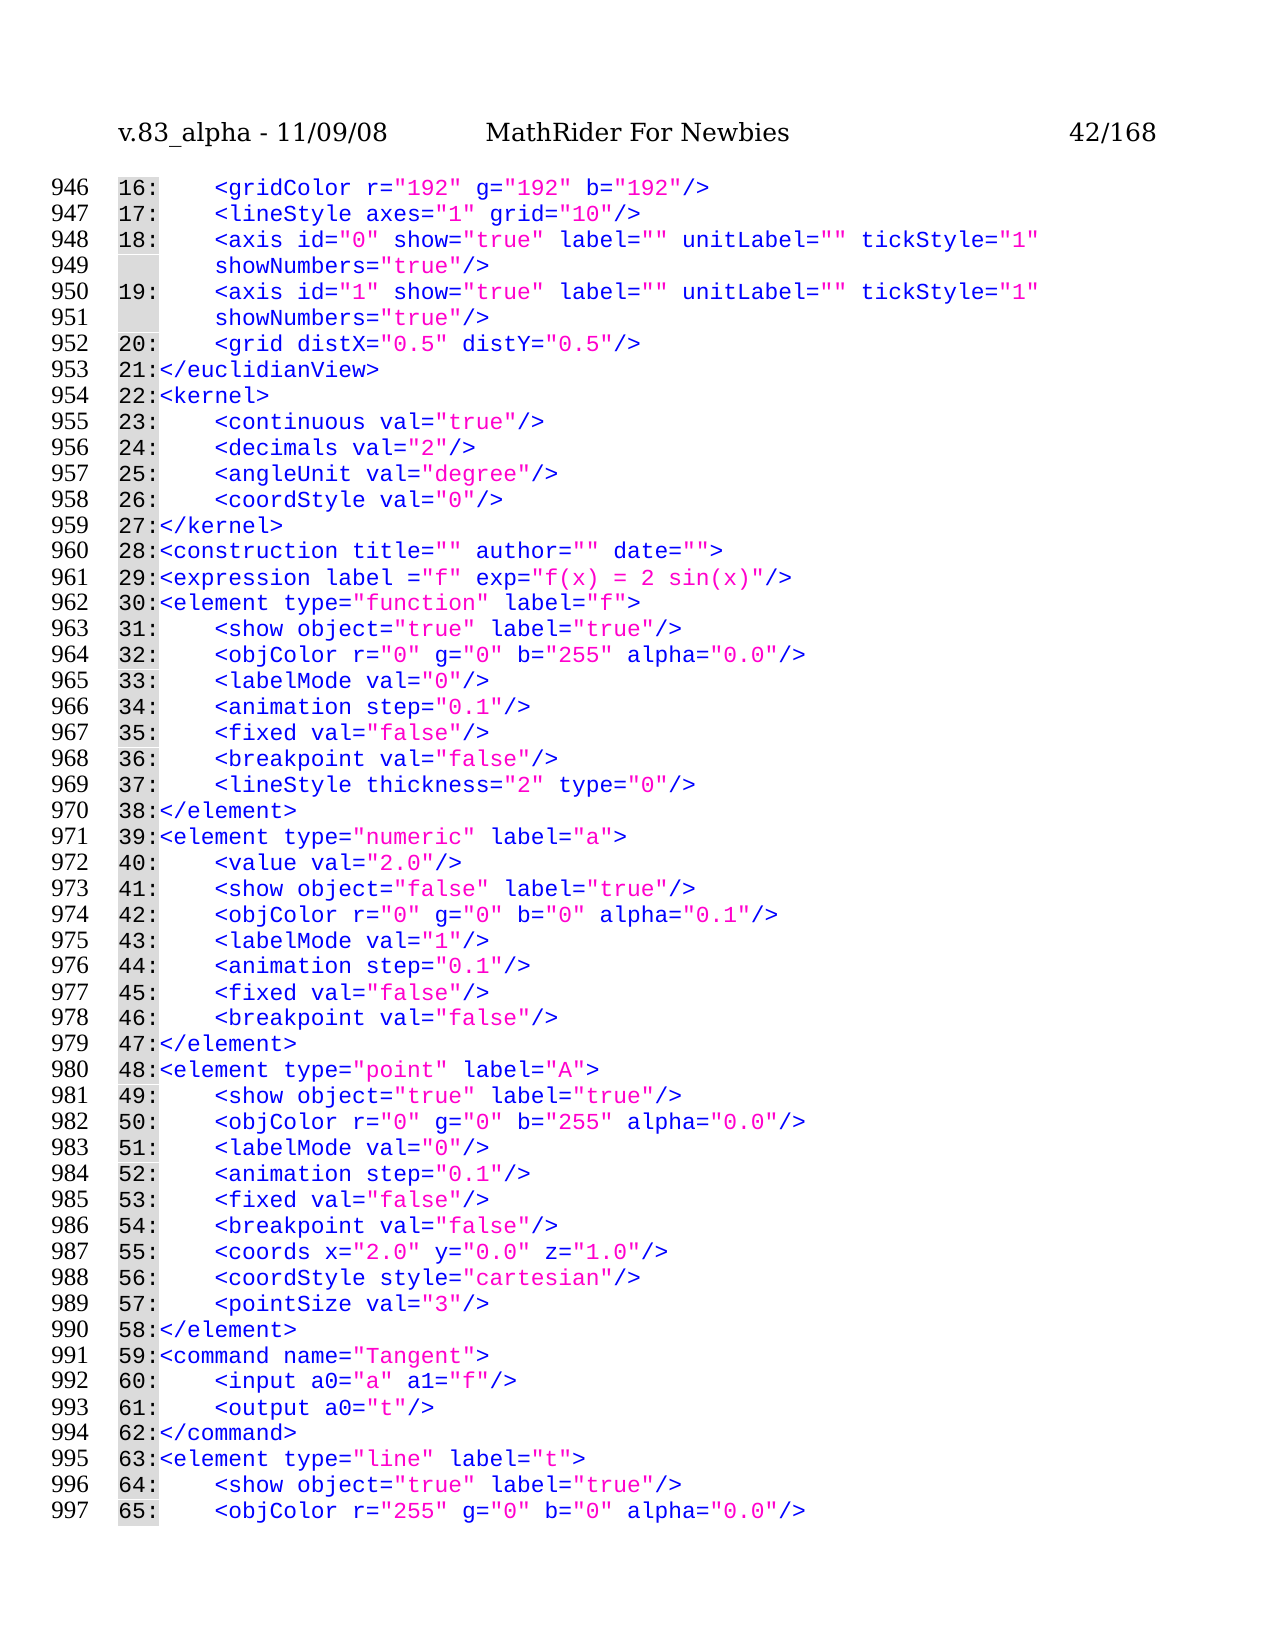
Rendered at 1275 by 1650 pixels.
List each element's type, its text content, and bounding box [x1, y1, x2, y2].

text 44: <animation step="0.1"/> [118, 955, 1157, 981]
text 36: <breakpoint val="false"/> [118, 747, 1157, 773]
text 65: <objColor r="255" g="0" b="0" alpha="0.0"/> [118, 1499, 1157, 1526]
text 37: <lineStyle thickness="2" type="0"/> [118, 773, 1157, 799]
text 53: <fixed val="false"/> [118, 1188, 1157, 1214]
text 56: <coordStyle style="cartesian"/> [118, 1266, 1157, 1292]
text 16: <gridColor r="192" g="192" b="192"/> [118, 177, 1157, 203]
text 49: <show object="true" label="true"/> [118, 1084, 1157, 1111]
text 59:<command name="Tangent"> [118, 1344, 1157, 1370]
text 48:<element type="point" label="A"> [118, 1059, 1157, 1084]
text showNumbers="true"/> [118, 254, 1157, 281]
text 62:</command> [118, 1422, 1157, 1448]
text 31: <show object="true" label="true"/> [118, 618, 1157, 644]
text 27:</kernel> [118, 514, 1157, 540]
text 19: <axis id="1" show="true" label="" unitLabel="" tickStyle="1" [118, 281, 1157, 306]
text 39:<element type="numeric" label="a"> [118, 825, 1157, 851]
text 43: <labelMode val="1"/> [118, 929, 1157, 955]
text 52: <animation step="0.1"/> [118, 1162, 1157, 1188]
text 23: <continuous val="true"/> [118, 410, 1157, 436]
text 46: <breakpoint val="false"/> [118, 1007, 1157, 1033]
text 64: <show object="true" label="true"/> [118, 1474, 1157, 1499]
text 32: <objColor r="0" g="0" b="255" alpha="0.0"/> [118, 644, 1157, 669]
text 61: <output a0="t"/> [118, 1396, 1157, 1422]
text 24: <decimals val="2"/> [118, 436, 1157, 462]
text 58:</element> [118, 1318, 1157, 1344]
text 50: <objColor r="0" g="0" b="255" alpha="0.0"/> [118, 1111, 1157, 1136]
text 45: <fixed val="false"/> [118, 981, 1157, 1007]
text 25: <angleUnit val="degree"/> [118, 462, 1157, 488]
text 18: <axis id="0" show="true" label="" unitLabel="" tickStyle="1" [118, 229, 1157, 254]
text 47:</element> [118, 1033, 1157, 1059]
text 35: <fixed val="false"/> [118, 721, 1157, 747]
text 40: <value val="2.0"/> [118, 851, 1157, 877]
text 33: <labelMode val="0"/> [118, 669, 1157, 696]
text 20: <grid distX="0.5" distY="0.5"/> [118, 332, 1157, 358]
text 54: <breakpoint val="false"/> [118, 1214, 1157, 1240]
text 29:<expression label ="f" exp="f(x) = 2 sin(x)"/> [118, 566, 1157, 592]
text 51: <labelMode val="0"/> [118, 1136, 1157, 1162]
text 38:</element> [118, 799, 1157, 825]
text 42: <objColor r="0" g="0" b="0" alpha="0.1"/> [118, 903, 1157, 929]
text 30:<element type="function" label="f"> [118, 592, 1157, 618]
text showNumbers="true"/> [118, 306, 1157, 332]
text 34: <animation step="0.1"/> [118, 696, 1157, 721]
text 22:<kernel> [118, 384, 1157, 410]
text 60: <input a0="a" a1="f"/> [118, 1370, 1157, 1396]
text 63:<element type="line" label="t"> [118, 1448, 1157, 1474]
text 21:</euclidianView> [118, 358, 1157, 384]
text 28:<construction title="" author="" date=""> [118, 540, 1157, 566]
text 41: <show object="false" label="true"/> [118, 877, 1157, 903]
text 57: <pointSize val="3"/> [118, 1292, 1157, 1318]
text 55: <coords x="2.0" y="0.0" z="1.0"/> [118, 1240, 1157, 1266]
text 17: <lineStyle axes="1" grid="10"/> [118, 203, 1157, 229]
text 26: <coordStyle val="0"/> [118, 488, 1157, 514]
